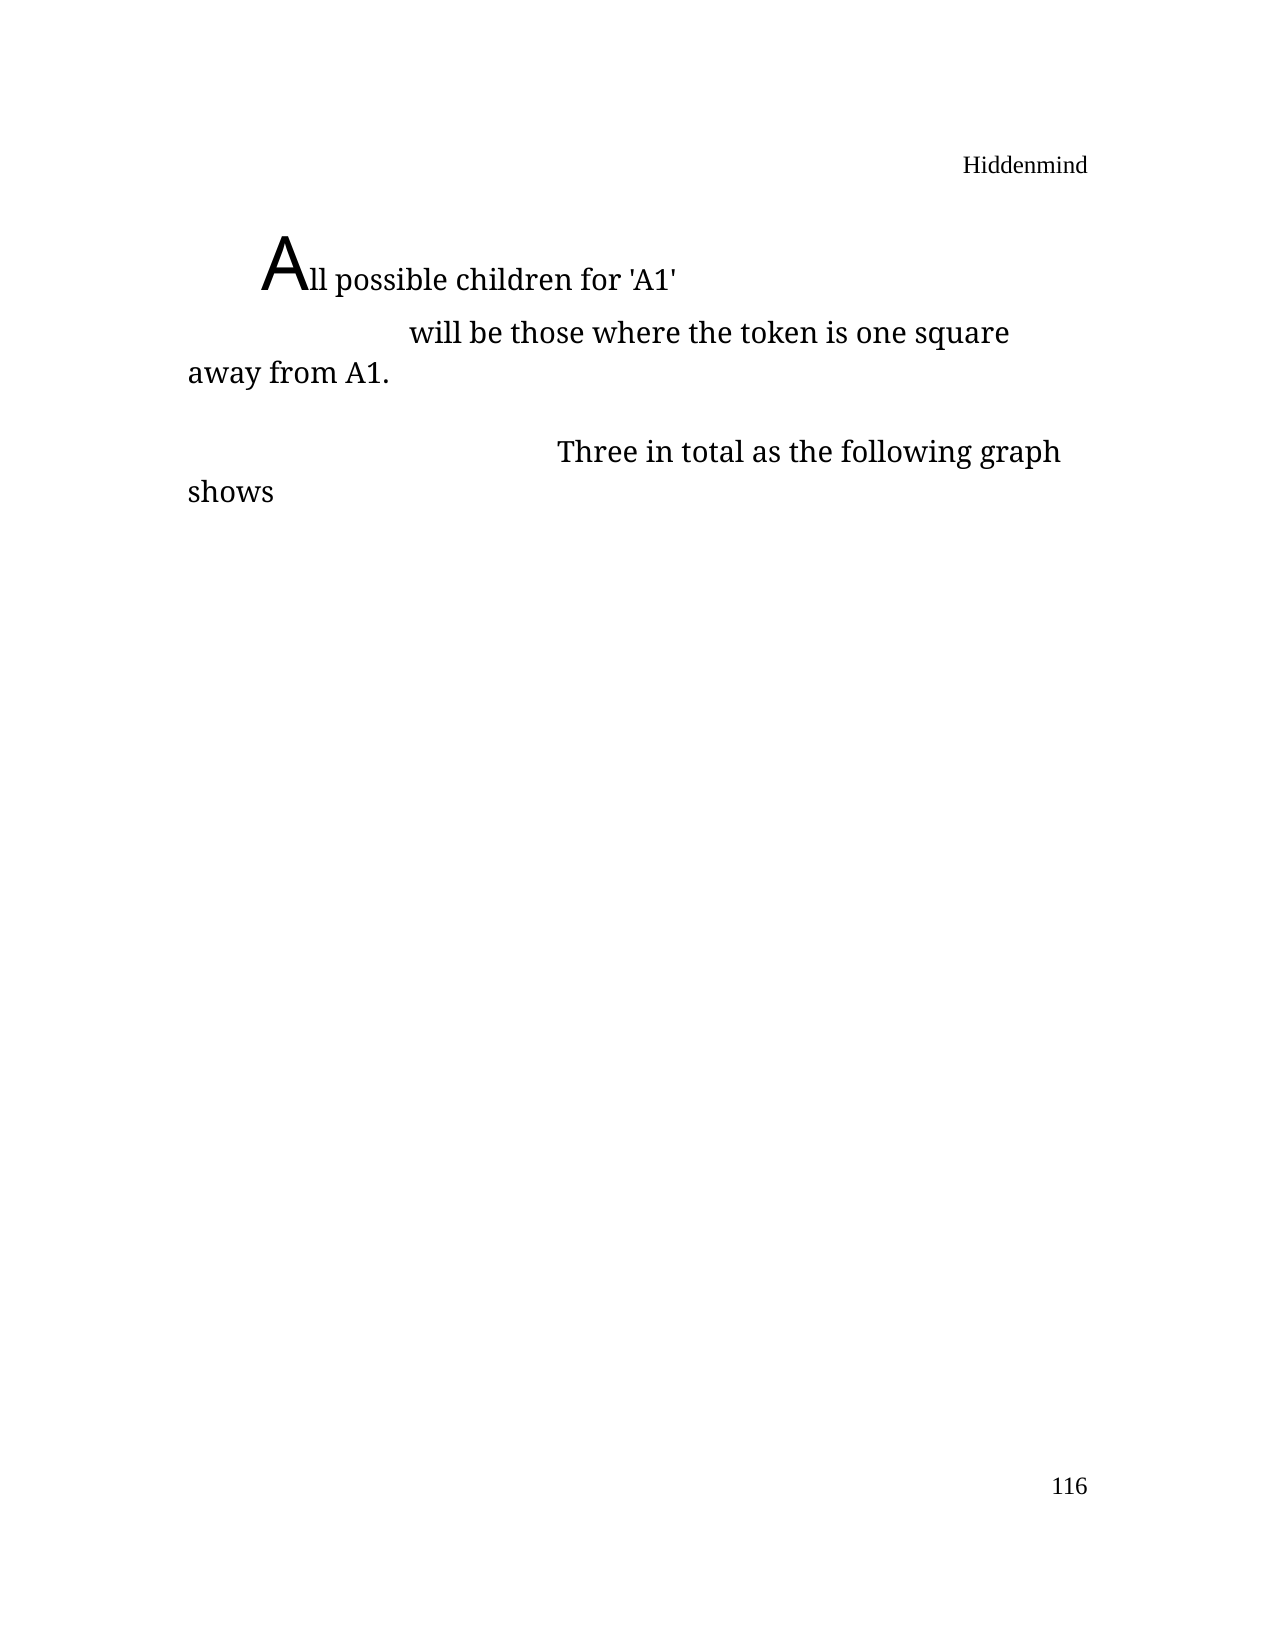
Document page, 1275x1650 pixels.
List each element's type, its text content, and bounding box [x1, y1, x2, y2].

text Three in total as the following graph shows [187, 431, 1087, 511]
text will be those where the token is one square away from A1. [187, 312, 1087, 392]
text All possible children for 'A1' [187, 210, 1087, 312]
